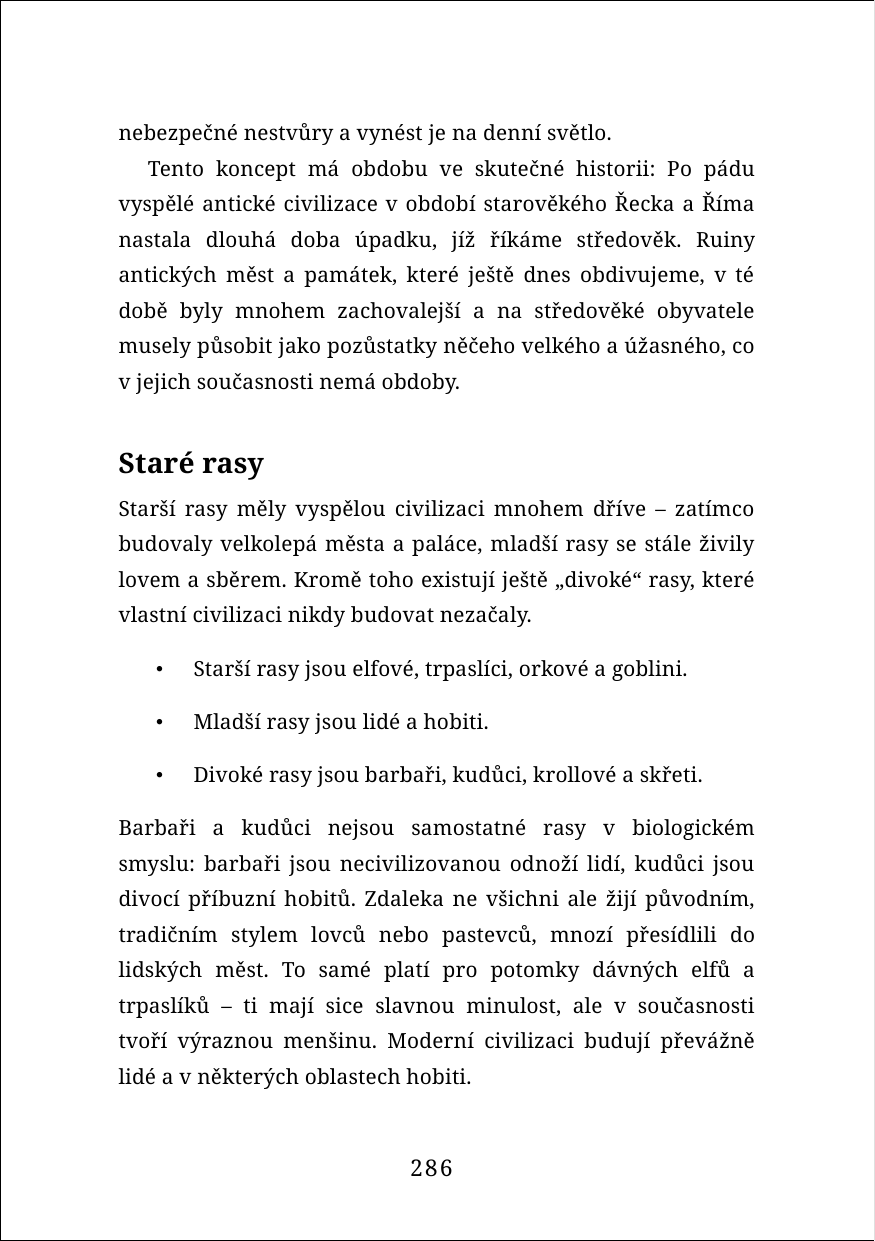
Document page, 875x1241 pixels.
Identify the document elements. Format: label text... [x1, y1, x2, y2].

text Starší rasy měly vyspělou civilizaci mnohem dříve – zatímco budovaly velkolepá města a paláce, mladší rasy se stále živily lovem a sběrem. Kromě toho existují ještě „divoké“ rasy, které vlastní civilizaci nikdy budovat nezačaly. [118, 494, 756, 629]
text Barbaři a kudůci nejsou samostatné rasy v biologickém smyslu: barbaři jsou necivilizovanou odnoží lidí, kudůci jsou divocí příbuzní hobitů. Zdaleka ne všichni ale žijí původním, tradičním stylem lovců nebo pastevců, mnozí přesídlili do lidských měst. To samé platí pro potomky dávných elfů a trpaslíků – ti mají sice slavnou minulost, ale v současnosti tvoří výraznou menšinu. Moderní civilizaci budují převážně lidé a v některých oblastech hobiti. [118, 813, 756, 1090]
text nebezpečné nestvůry a vynést je na denní světlo. Tento koncept má obdobu ve skutečné historii: Po pádu vyspělé antické civilizace v období starověkého Řecka a Říma nastala dlouhá doba úpadku, jíž říkáme středověk. Ruiny antických měst a památek, které ještě dnes obdivujeme, v té době byly mnohem zachovalejší a na středověké obyvatele musely působit jako pozůstatky něčeho velkého a úžasného, co v jejich současnosti nemá obdoby. [118, 118, 756, 395]
subtitle Staré rasy [118, 444, 756, 482]
list Mladší rasy jsou lidé a hobiti. [156, 707, 756, 735]
list Starší rasy jsou elfové, trpaslíci, orkové a goblini. [156, 654, 756, 682]
list Divoké rasy jsou barbaři, kudůci, krollové a skřeti. [156, 760, 756, 788]
